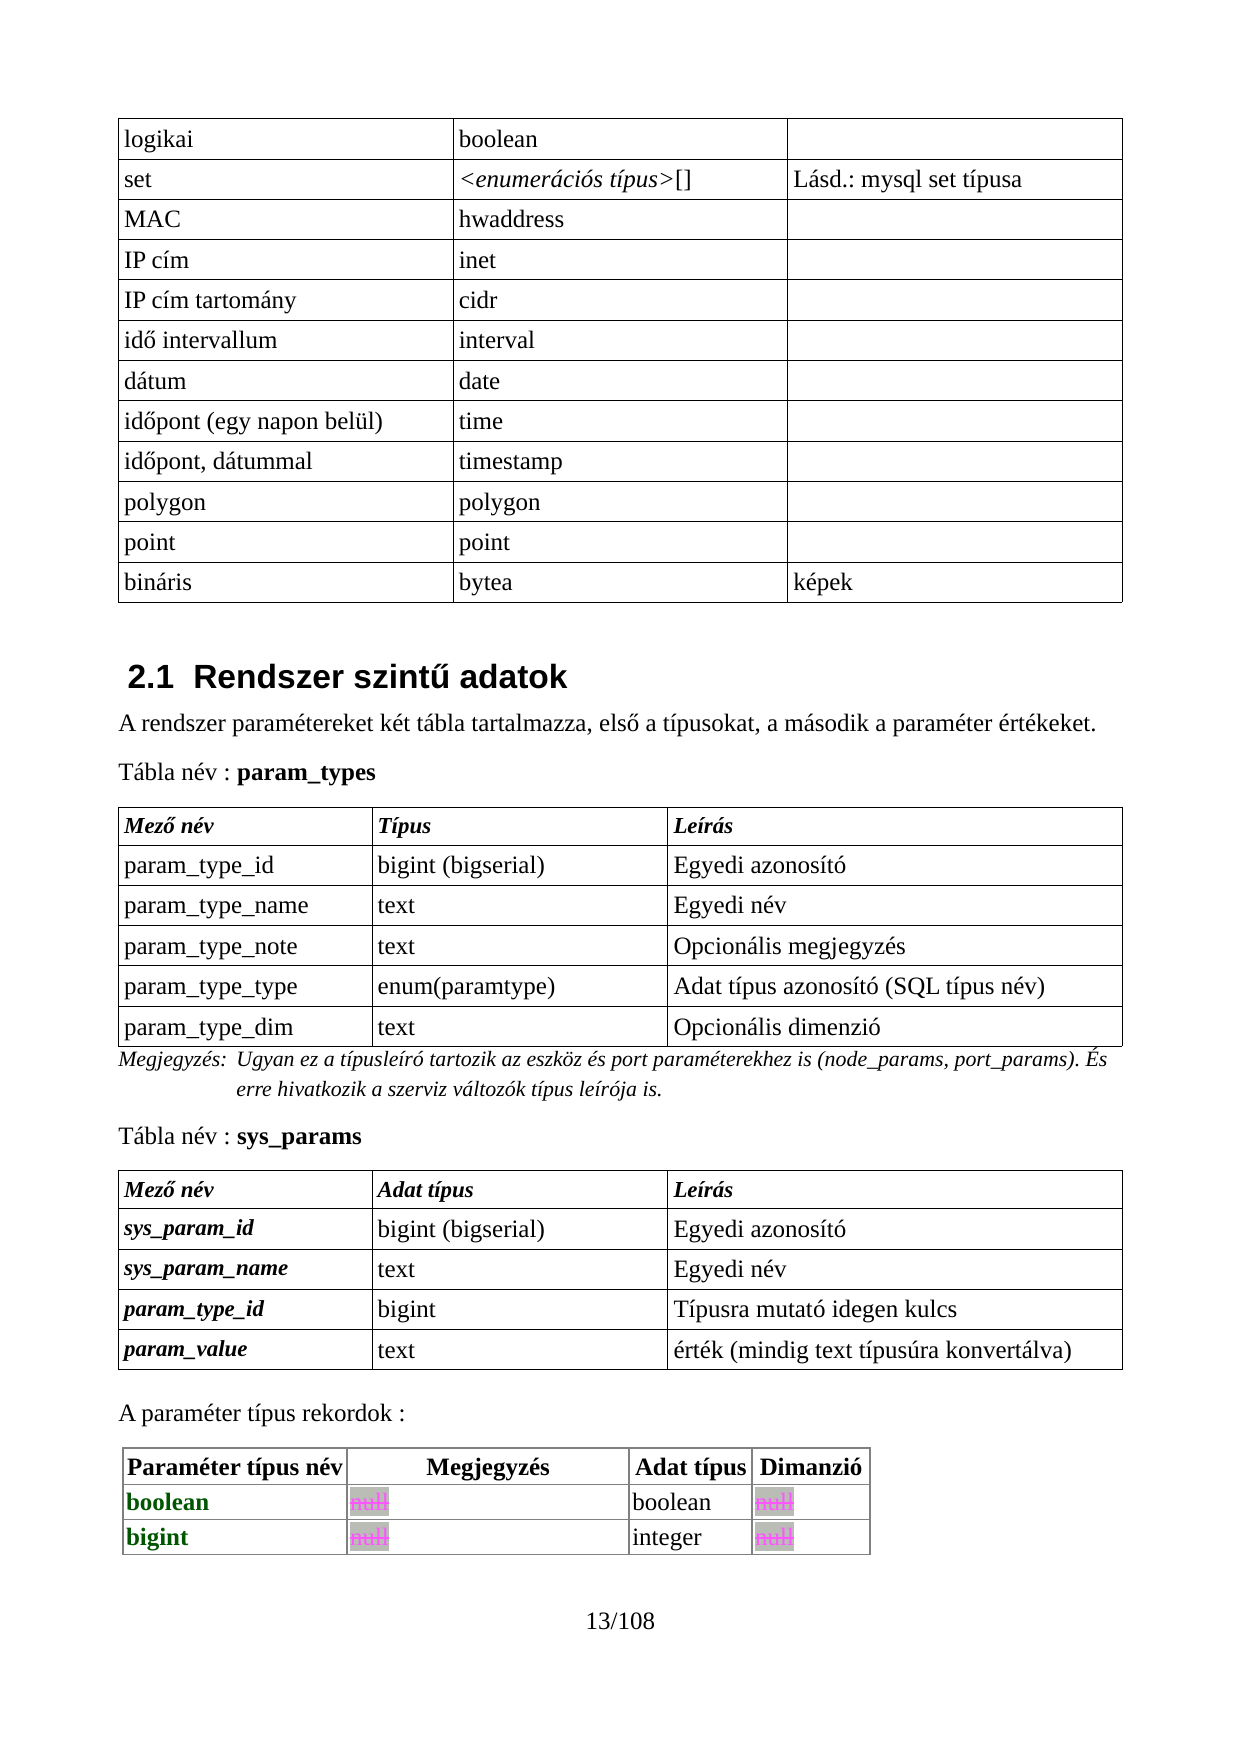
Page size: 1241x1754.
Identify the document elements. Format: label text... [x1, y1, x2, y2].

table_cell cidr [454, 280, 787, 320]
table_cell [788, 522, 1122, 562]
table_cell Lásd.: mysql set típusa [788, 160, 1122, 199]
table_cell param_type_type [119, 966, 372, 1006]
table_cell hwaddress [454, 200, 787, 239]
table_cell Egyedi név [668, 1250, 1122, 1289]
table_cell boolean [630, 1485, 751, 1518]
table_cell param_type_note [119, 926, 372, 965]
table_header Dimanzió [753, 1449, 869, 1483]
table_cell érték (mindig text típusúra konvertálva) [668, 1330, 1122, 1369]
table_cell Egyedi azonosító [668, 846, 1122, 885]
table_cell idő intervallum [119, 321, 453, 360]
table_cell Opcionális megjegyzés [668, 926, 1122, 965]
table_header Mező név [119, 808, 372, 844]
table_cell [788, 240, 1122, 279]
table_cell polygon [454, 482, 787, 521]
table_cell [788, 321, 1122, 360]
table_cell text [373, 1007, 667, 1046]
table_cell [788, 401, 1122, 441]
table_cell text [373, 926, 667, 965]
table_cell bigint [373, 1290, 667, 1329]
table_cell IP cím tartomány [119, 280, 453, 320]
table_cell inet [454, 240, 787, 279]
table_cell text [373, 886, 667, 925]
table_cell set [119, 160, 453, 199]
table_cell null [348, 1485, 628, 1518]
table_cell Egyedi azonosító [668, 1209, 1122, 1248]
table_cell [788, 280, 1122, 320]
table_cell MAC [119, 200, 453, 239]
table_header Leírás [668, 1171, 1122, 1208]
table_cell point [119, 522, 453, 562]
table_header Paraméter típus név [124, 1449, 346, 1483]
table_cell enum(paramtype) [373, 966, 667, 1006]
table_cell bytea [454, 563, 787, 602]
table_cell bigint (bigserial) [373, 1209, 667, 1248]
table_cell param_type_id [119, 846, 372, 885]
table_header Mező név [119, 1171, 372, 1208]
table_cell bigint [124, 1520, 346, 1553]
table_cell [788, 200, 1122, 239]
table_cell Egyedi név [668, 886, 1122, 925]
table_cell time [454, 401, 787, 441]
table_cell param_type_id [119, 1290, 372, 1329]
table_header Adat típus [630, 1449, 751, 1483]
table_cell [788, 482, 1122, 521]
table_cell időpont (egy napon belül) [119, 401, 453, 441]
table_cell [788, 442, 1122, 481]
table_cell bigint (bigserial) [373, 846, 667, 885]
table_cell Adat típus azonosító (SQL típus név) [668, 966, 1122, 1006]
table_cell param_type_name [119, 886, 372, 925]
table_cell date [454, 361, 787, 400]
table_cell [788, 119, 1122, 158]
table_cell text [373, 1250, 667, 1289]
table_cell <enumerációs típus>[] [454, 160, 787, 199]
table_cell param_value [119, 1330, 372, 1369]
table_cell null [348, 1520, 628, 1553]
table_cell időpont, dátummal [119, 442, 453, 481]
text Tábla név : sys_params [118, 1121, 1122, 1150]
table_header Adat típus [373, 1171, 667, 1208]
table_cell boolean [454, 119, 787, 158]
table_cell polygon [119, 482, 453, 521]
table_cell integer [630, 1520, 751, 1553]
text Tábla név : param_types [118, 757, 1122, 786]
table_cell sys_param_name [119, 1250, 372, 1289]
subtitle Rendszer szintű adatok [118, 657, 1122, 696]
table_header Leírás [668, 808, 1122, 844]
table_cell null [753, 1520, 869, 1553]
table_cell null [753, 1485, 869, 1518]
table_cell param_type_dim [119, 1007, 372, 1046]
table_cell logikai [119, 119, 453, 158]
text A paraméter típus rekordok : [118, 1398, 1122, 1427]
table_cell Opcionális dimenzió [668, 1007, 1122, 1046]
text Megjegyzés: Ugyan ez a típusleíró tartozik az eszköz és port paraméterekhez is (node_params, port_params). És erre hivatkozik a szerviz változók típus leírója is. [118, 1047, 1122, 1102]
table_cell dátum [119, 361, 453, 400]
table_cell text [373, 1330, 667, 1369]
table_cell bináris [119, 563, 453, 602]
table_cell timestamp [454, 442, 787, 481]
table_cell képek [788, 563, 1122, 602]
table_cell sys_param_id [119, 1209, 372, 1248]
text A rendszer paramétereket két tábla tartalmazza, első a típusokat, a második a paraméter értékeket. [118, 708, 1122, 737]
table_cell boolean [124, 1485, 346, 1518]
table_header Megjegyzés [348, 1449, 628, 1483]
table_cell point [454, 522, 787, 562]
table_cell interval [454, 321, 787, 360]
table_header Típus [373, 808, 667, 844]
table_cell [788, 361, 1122, 400]
table_cell IP cím [119, 240, 453, 279]
table_cell Típusra mutató idegen kulcs [668, 1290, 1122, 1329]
